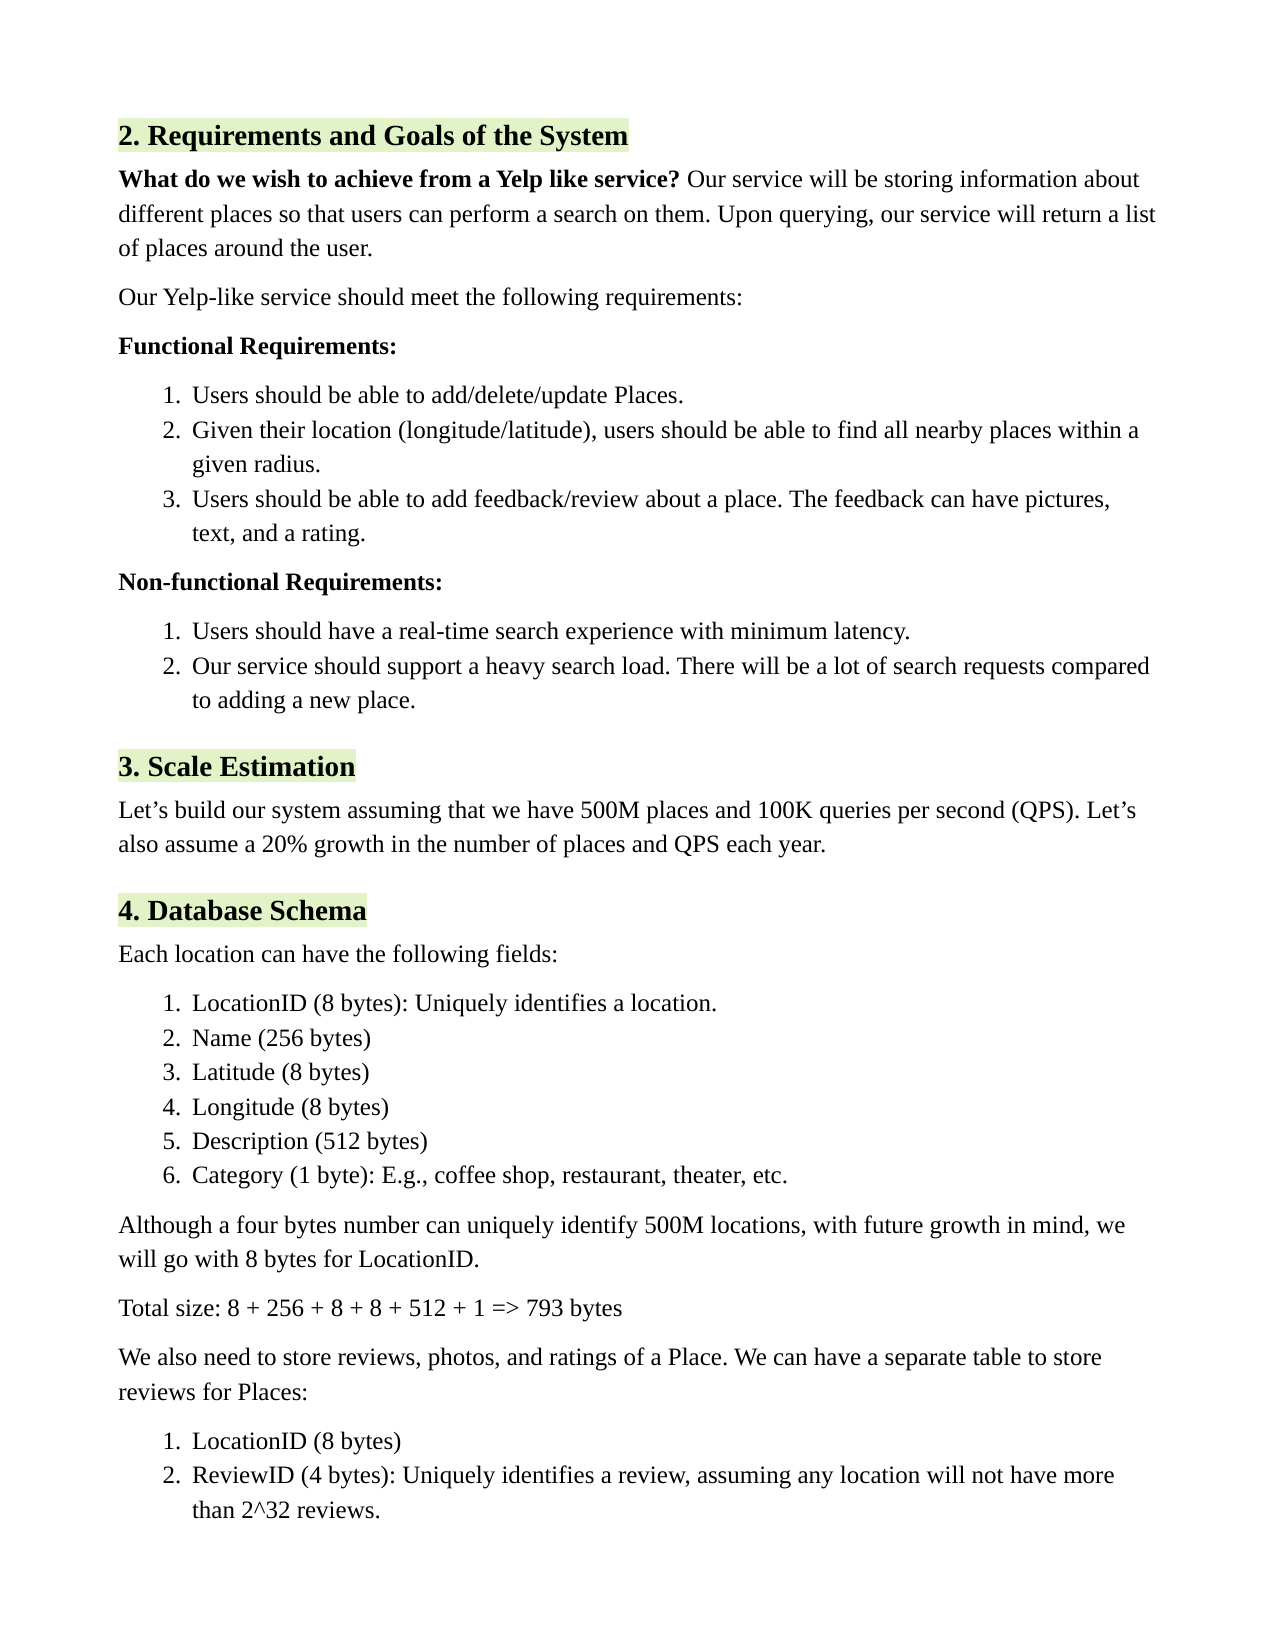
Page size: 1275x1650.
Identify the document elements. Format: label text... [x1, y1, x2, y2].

list ReviewID (4 bytes): Uniquely identifies a review, assuming any location will not have more than 2^32 reviews. [162, 1460, 1157, 1523]
list Users should be able to add feedback/review about a place. The feedback can have pictures, text, and a rating. [162, 484, 1157, 547]
subtitle 4. Database Schema [118, 893, 1157, 927]
list Category (1 byte): E.g., coffee shop, restaurant, theater, etc. [162, 1161, 1157, 1189]
text Although a four bytes number can uniquely identify 500M locations, with future growth in mind, we will go with 8 bytes for LocationID. [118, 1210, 1157, 1273]
list LocationID (8 bytes): Uniquely identifies a location. [162, 988, 1157, 1017]
text We also need to store reviews, photos, and ratings of a Place. We can have a separate table to store reviews for Places: [118, 1342, 1157, 1406]
subtitle 2. Requirements and Goals of the System [118, 118, 1157, 152]
list Name (256 bytes) [162, 1023, 1157, 1051]
list Users should have a real-time search experience with minimum latency. [162, 616, 1157, 645]
text Each location can have the following fields: [118, 939, 1157, 968]
text Non-functional Requirements: [118, 567, 1157, 596]
list Description (512 bytes) [162, 1126, 1157, 1155]
list Users should be able to add/delete/update Places. [162, 380, 1157, 409]
subtitle 3. Scale Estimation [118, 749, 1157, 782]
text What do we wish to achieve from a Yelp like service? Our service will be storing information about different places so that users can perform a search on them. Upon querying, our service will return a list of places around the user. [118, 164, 1157, 262]
text Functional Requirements: [118, 331, 1157, 360]
list Longitude (8 bytes) [162, 1092, 1157, 1120]
list LocationID (8 bytes) [162, 1426, 1157, 1454]
text Our Yelp-like service should meet the following requirements: [118, 282, 1157, 311]
list Given their location (longitude/latitude), users should be able to find all nearby places within a given radius. [162, 415, 1157, 478]
text Let’s build our system assuming that we have 500M places and 100K queries per second (QPS). Let’s also assume a 20% growth in the number of places and QPS each year. [118, 795, 1157, 858]
list Our service should support a heavy search load. There will be a lot of search requests compared to adding a new place. [162, 651, 1157, 714]
list Latitude (8 bytes) [162, 1057, 1157, 1086]
text Total size: 8 + 256 + 8 + 8 + 512 + 1 => 793 bytes [118, 1293, 1157, 1322]
